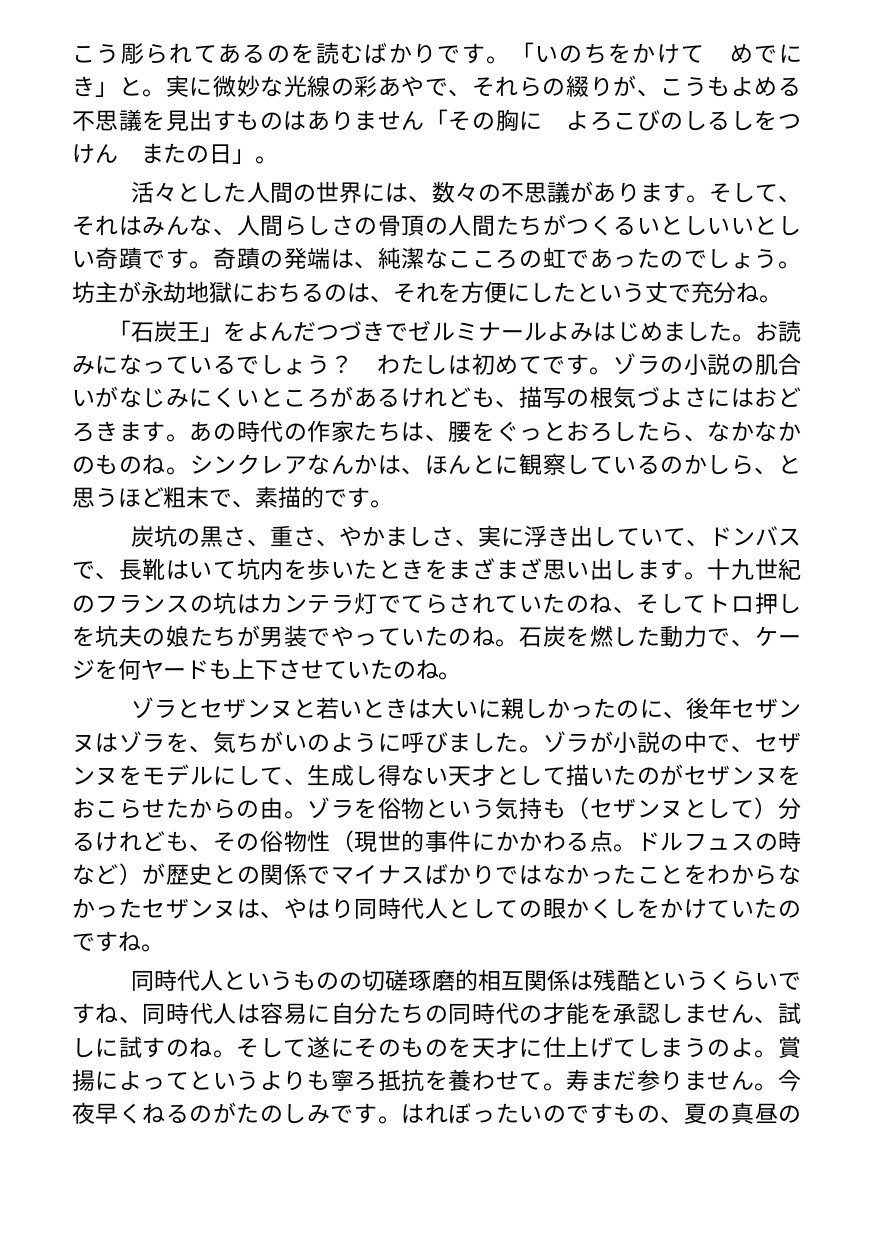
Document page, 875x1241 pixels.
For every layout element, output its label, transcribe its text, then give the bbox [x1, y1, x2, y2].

text 炭坑の黒さ、重さ、やかましさ、実に浮き出していて、ドンバスで、長靴はいて坑内を歩いたときをまざまざ思い出します。十九世紀のフランスの坑はカンテラ灯でてらされていたのね、そしてトロ押しを坑夫の娘たちが男装でやっていたのね。石炭を燃した動力で、ケージを何ヤードも上下させていたのね。 [72, 519, 802, 685]
text 活々とした人間の世界には、数々の不思議があります。そして、それはみんな、人間らしさの骨頂の人間たちがつくるいとしいいとしい奇蹟です。奇蹟の発端は、純潔なこころの虹であったのでしょう。坊主が永劫地獄におちるのは、それを方便にしたという丈で充分ね。 [72, 175, 802, 308]
text 同時代人というものの切磋琢磨的相互関係は残酷というくらいですね、同時代人は容易に自分たちの同時代の才能を承認しません、試しに試すのね。そして遂にそのものを天才に仕上げてしまうのよ。賞揚によってというよりも寧ろ抵抗を養わせて。寿まだ参りません。今夜早くねるのがたのしみです。はれぼったいのですもの、夏の真昼の [72, 963, 802, 1129]
text ゾラとセザンヌと若いときは大いに親しかったのに、後年セザンヌはゾラを、気ちがいのように呼びました。ゾラが小説の中で、セザンヌをモデルにして、生成し得ない天才として描いたのがセザンヌをおこらせたからの由。ゾラを俗物という気持も（セザンヌとして）分るけれども、その俗物性（現世的事件にかかわる点。ドルフュスの時など）が歴史との関係でマイナスばかりではなかったことをわからなかったセザンヌは、やはり同時代人としての眼かくしをかけていたのですね。 [72, 691, 802, 957]
text 「石炭王」をよんだつづきでゼルミナールよみはじめました。お読みになっているでしょう？ わたしは初めてです。ゾラの小説の肌合いがなじみにくいところがあるけれども、描写の根気づよさにはおどろきます。あの時代の作家たちは、腰をぐっとおろしたら、なかなかのものね。シンクレアなんかは、ほんとに観察しているのかしら、と思うほど粗末で、素描的です。 [72, 314, 802, 513]
text こう彫られてあるのを読むばかりです。「いのちをかけて めでにき」と。実に微妙な光線の彩あやで、それらの綴りが、こうもよめる不思議を見出すものはありません「その胸に よろこびのしるしをつけん またの日」。 [72, 36, 802, 169]
